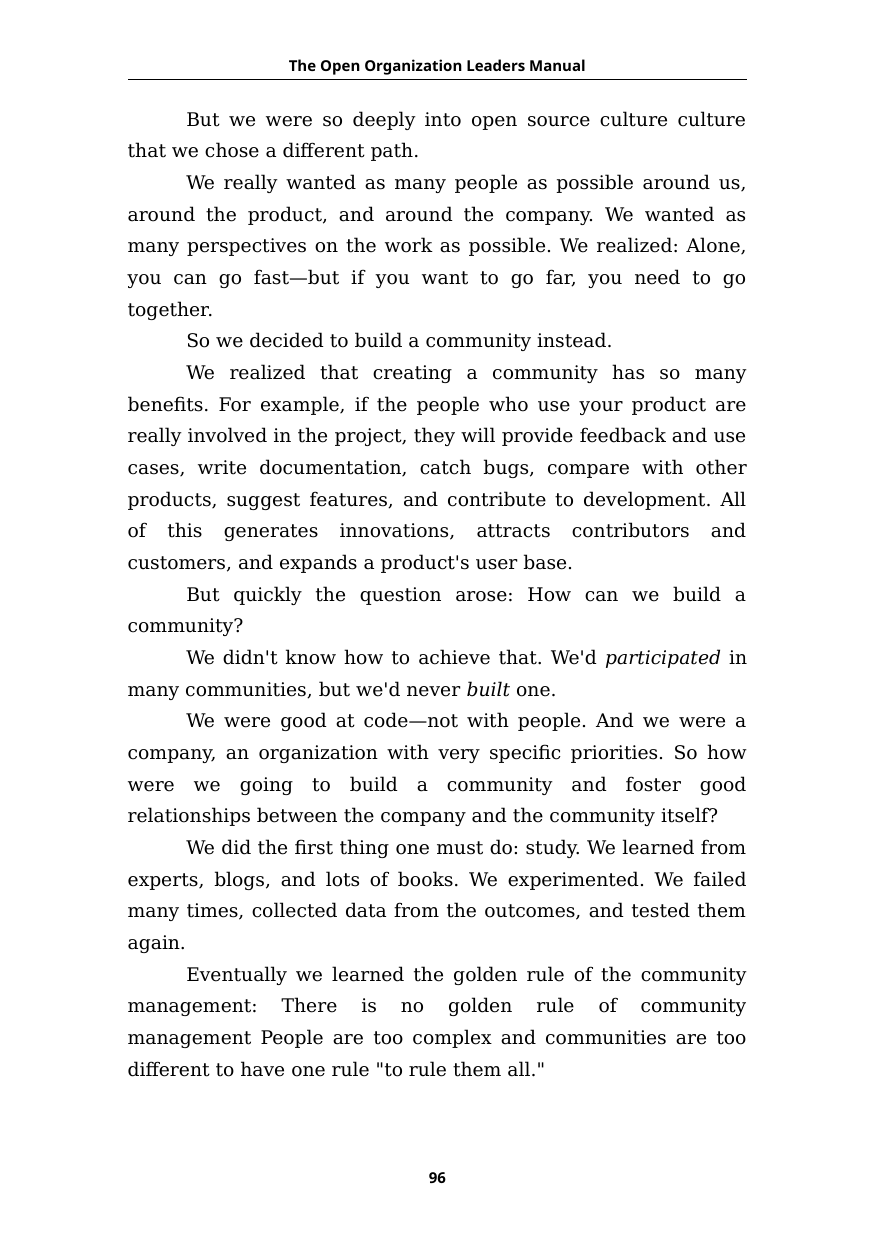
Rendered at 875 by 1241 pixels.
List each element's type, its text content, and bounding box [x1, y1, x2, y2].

text We didn't know how to achieve that. We'd participated in many communities, but we'd never built one. [127, 647, 747, 701]
text We were good at code—not with people. And we were a company, an organization with very specific priorities. So how were we going to build a community and foster good relationships between the company and the community itself? [127, 710, 747, 827]
text We did the first thing one must do: study. We learned from experts, blogs, and lots of books. We experimented. We failed many times, collected data from the outcomes, and tested them again. [127, 837, 747, 954]
text We realized that creating a community has so many benefits. For example, if the people who use your product are really involved in the project, they will provide feedback and use cases, write documentation, catch bugs, compare with other products, suggest features, and contribute to development. All of this generates innovations, attracts contributors and customers, and expands a product's user base. [127, 362, 747, 574]
text So we decided to build a community instead. [127, 330, 747, 352]
text But we were so deeply into open source culture culture that we chose a different path. [127, 109, 747, 162]
text But quickly the question arose: How can we build a community? [127, 584, 747, 637]
text Eventually we learned the golden rule of the community management: There is no golden rule of community management People are too complex and communities are too different to have one rule "to rule them all." [127, 964, 747, 1081]
text We really wanted as many people as possible around us, around the product, and around the company. We wanted as many perspectives on the work as possible. We realized: Alone, you can go fast—but if you want to go far, you need to go together. [127, 172, 747, 321]
